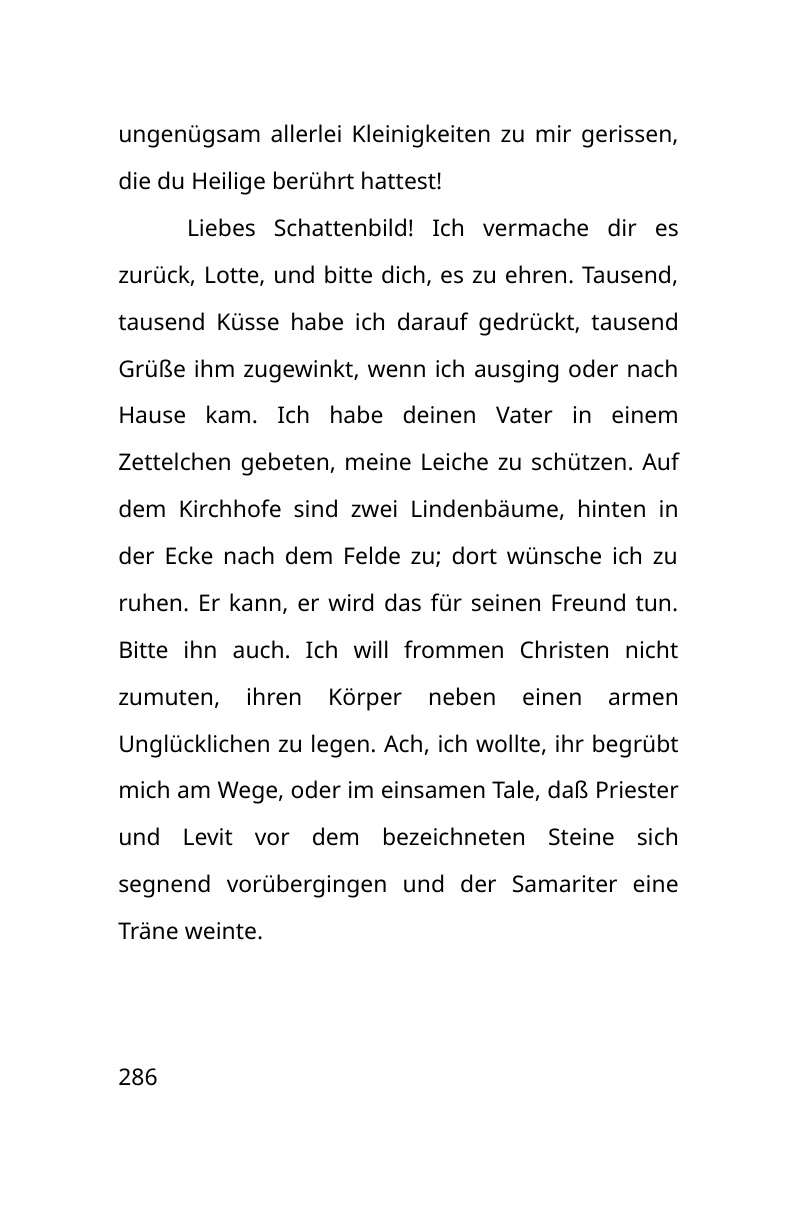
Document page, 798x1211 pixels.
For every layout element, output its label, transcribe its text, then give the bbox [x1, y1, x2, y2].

text Liebes Schattenbild! Ich vermache dir es zurück, Lotte, und bitte dich, es zu ehren. Tausend, tausend Küsse habe ich darauf gedrückt, tausend Grüße ihm zugewinkt, wenn ich ausging oder nach Hause kam. Ich habe deinen Vater in einem Zettelchen gebeten, meine Leiche zu schützen. Auf dem Kirchhofe sind zwei Lindenbäume, hinten in der Ecke nach dem Felde zu; dort wünsche ich zu ruhen. Er kann, er wird das für seinen Freund tun. Bitte ihn auch. Ich will frommen Christen nicht zumuten, ihren Körper neben einen armen Unglücklichen zu legen. Ach, ich wollte, ihr begrübt mich am Wege, oder im einsamen Tale, daß Priester und Levit vor dem bezeichneten Steine sich segnend vorübergingen und der Samariter eine Träne weinte. [118, 212, 679, 946]
text ungenügsam allerlei Kleinigkeiten zu mir gerissen, die du Heilige berührt hattest! [118, 118, 679, 196]
